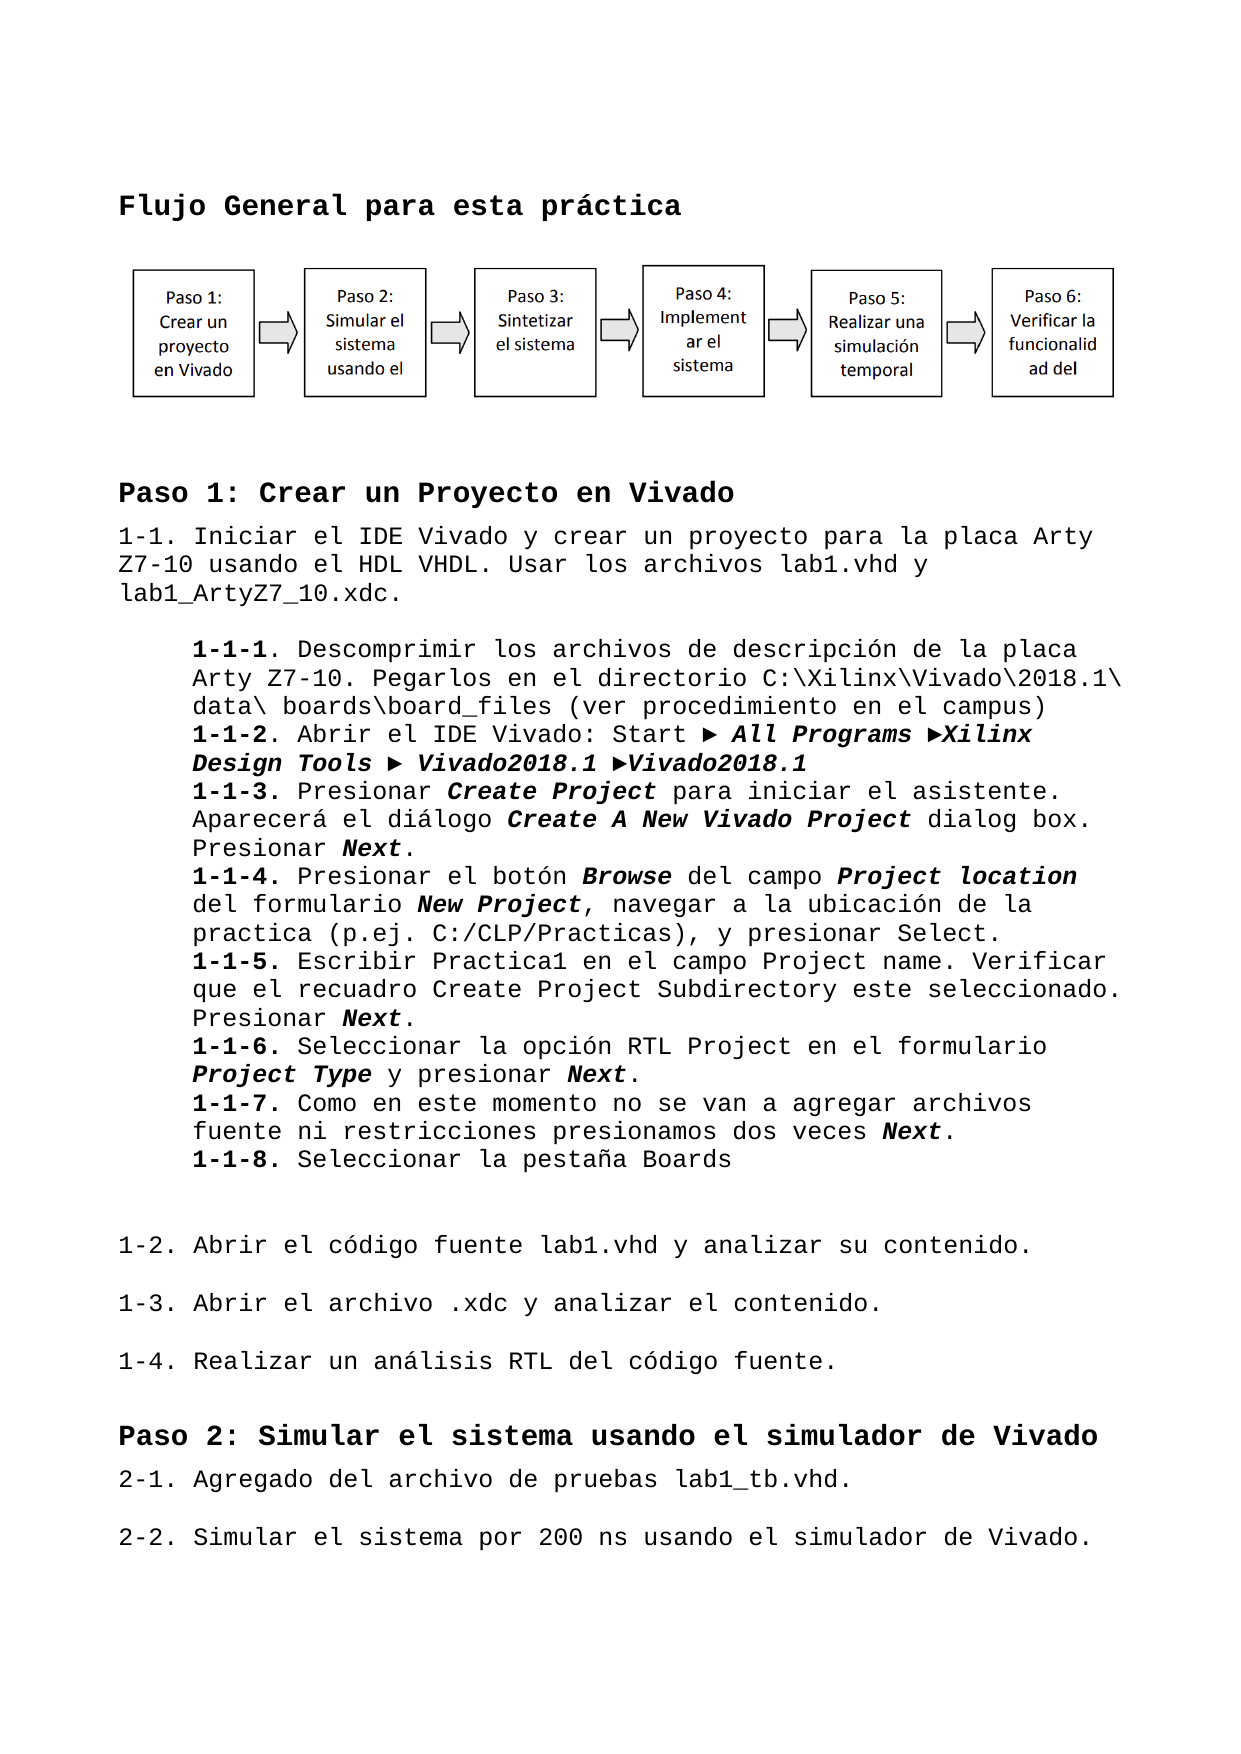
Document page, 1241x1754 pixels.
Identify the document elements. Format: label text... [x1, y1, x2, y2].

subtitle Flujo General para esta práctica [118, 191, 1122, 224]
picture [118, 258, 1123, 406]
text 2-1. Agregado del archivo de pruebas lab1_tb.vhd. [118, 1467, 1122, 1495]
text 1-1-7. Como en este momento no se van a agregar archivos fuente ni restricciones presionamos dos veces Next. [192, 1090, 1122, 1147]
text 1-1-4. Presionar el botón Browse del campo Project location del formulario New Project, navegar a la ubicación de la practica (p.ej. C:/CLP/Practicas), y presionar Select. [192, 864, 1122, 949]
text 1-3. Abrir el archivo .xdc y analizar el contenido. [118, 1291, 1122, 1319]
subtitle Paso 2: Simular el sistema usando el simulador de Vivado [118, 1421, 1122, 1454]
text 2-2. Simular el sistema por 200 ns usando el simulador de Vivado. [118, 1524, 1122, 1553]
text 1-1-8. Seleccionar la pestaña Boards [192, 1147, 1122, 1175]
text 1-1-6. Seleccionar la opción RTL Project en el formulario Project Type y presionar Next. [192, 1034, 1122, 1090]
text 1-1-1. Descomprimir los archivos de descripción de la placa Arty Z7-10. Pegarlos en el directorio C:\Xilinx\Vivado\2018.1\data\ boards\board_files (ver procedimiento en el campus) [192, 637, 1122, 722]
text 1-2. Abrir el código fuente lab1.vhd y analizar su contenido. [118, 1233, 1122, 1261]
text 1-4. Realizar un análisis RTL del código fuente. [118, 1349, 1122, 1377]
text 1-1-3. Presionar Create Project para iniciar el asistente. Aparecerá el diálogo Create A New Vivado Project dialog box. Presionar Next. [192, 779, 1122, 864]
text 1-1. Iniciar el IDE Vivado y crear un proyecto para la placa Arty Z7-10 usando el HDL VHDL. Usar los archivos lab1.vhd y lab1_ArtyZ7_10.xdc. [118, 524, 1122, 609]
subtitle Paso 1: Crear un Proyecto en Vivado [118, 478, 1122, 511]
text 1-1-2. Abrir el IDE Vivado: Start ► All Programs ►Xilinx Design Tools ► Vivado2018.1 ►Vivado2018.1 [192, 722, 1122, 779]
text 1-1-5. Escribir Practica1 en el campo Project name. Verificar que el recuadro Create Project Subdirectory este seleccionado. Presionar Next. [192, 949, 1122, 1034]
